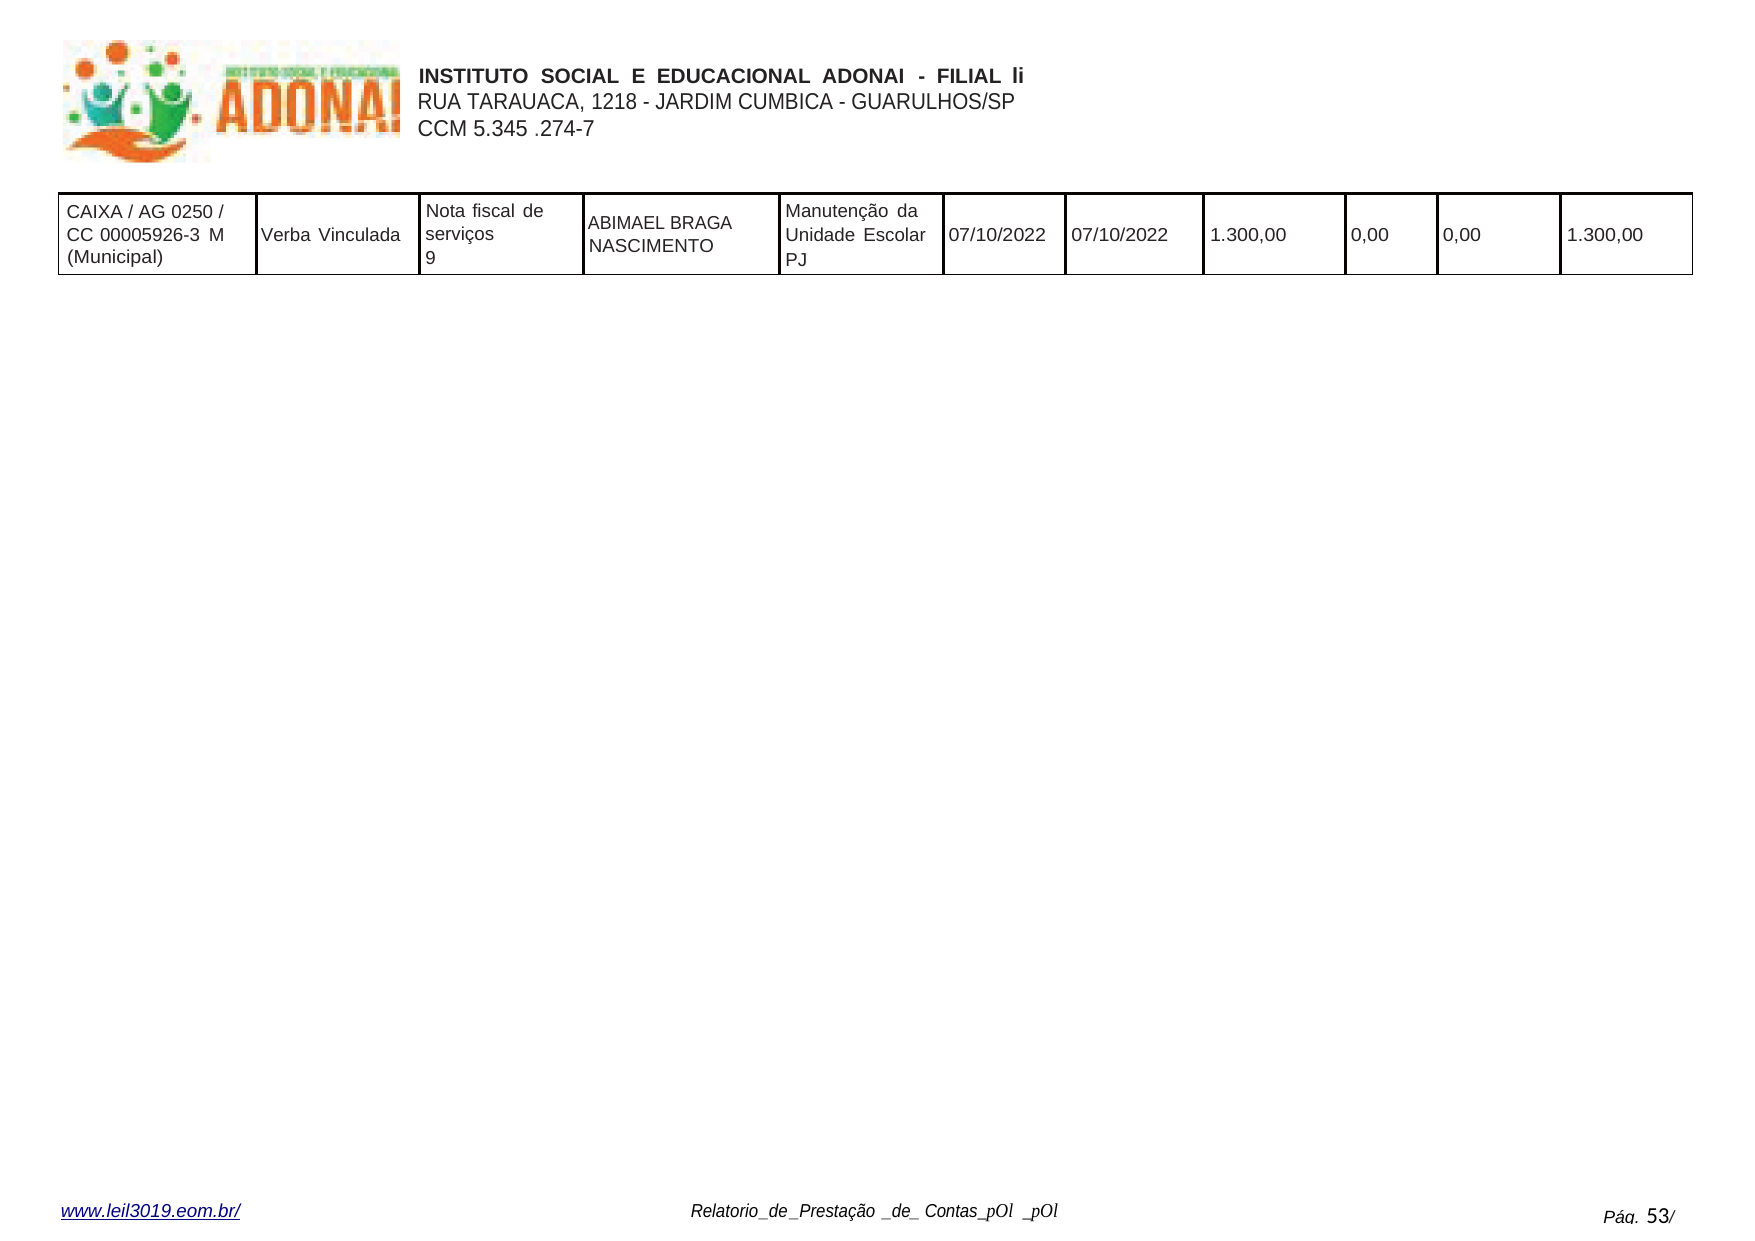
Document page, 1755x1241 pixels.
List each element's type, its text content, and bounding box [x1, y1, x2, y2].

table_cell Nota fiscal de serviços 9 [421, 195, 582, 274]
table_cell 07/10/2022 [945, 195, 1064, 274]
table_cell CAIXA / AG 0250 / CC 00005926-3 M (Municipal) [59, 195, 255, 274]
table_cell 1.300,00 [1562, 195, 1692, 274]
table_cell Manutenção da Unidade Escolar PJ [781, 195, 942, 274]
table_cell ABIMAEL BRAGA NASCIMENTO [585, 195, 778, 274]
table_cell 07/10/2022 [1067, 195, 1202, 274]
table_cell 1.300,00 [1205, 195, 1344, 274]
table_cell 0,00 [1347, 195, 1436, 274]
table_cell Verba Vinculada [258, 195, 418, 274]
table_cell 0,00 [1439, 195, 1559, 274]
